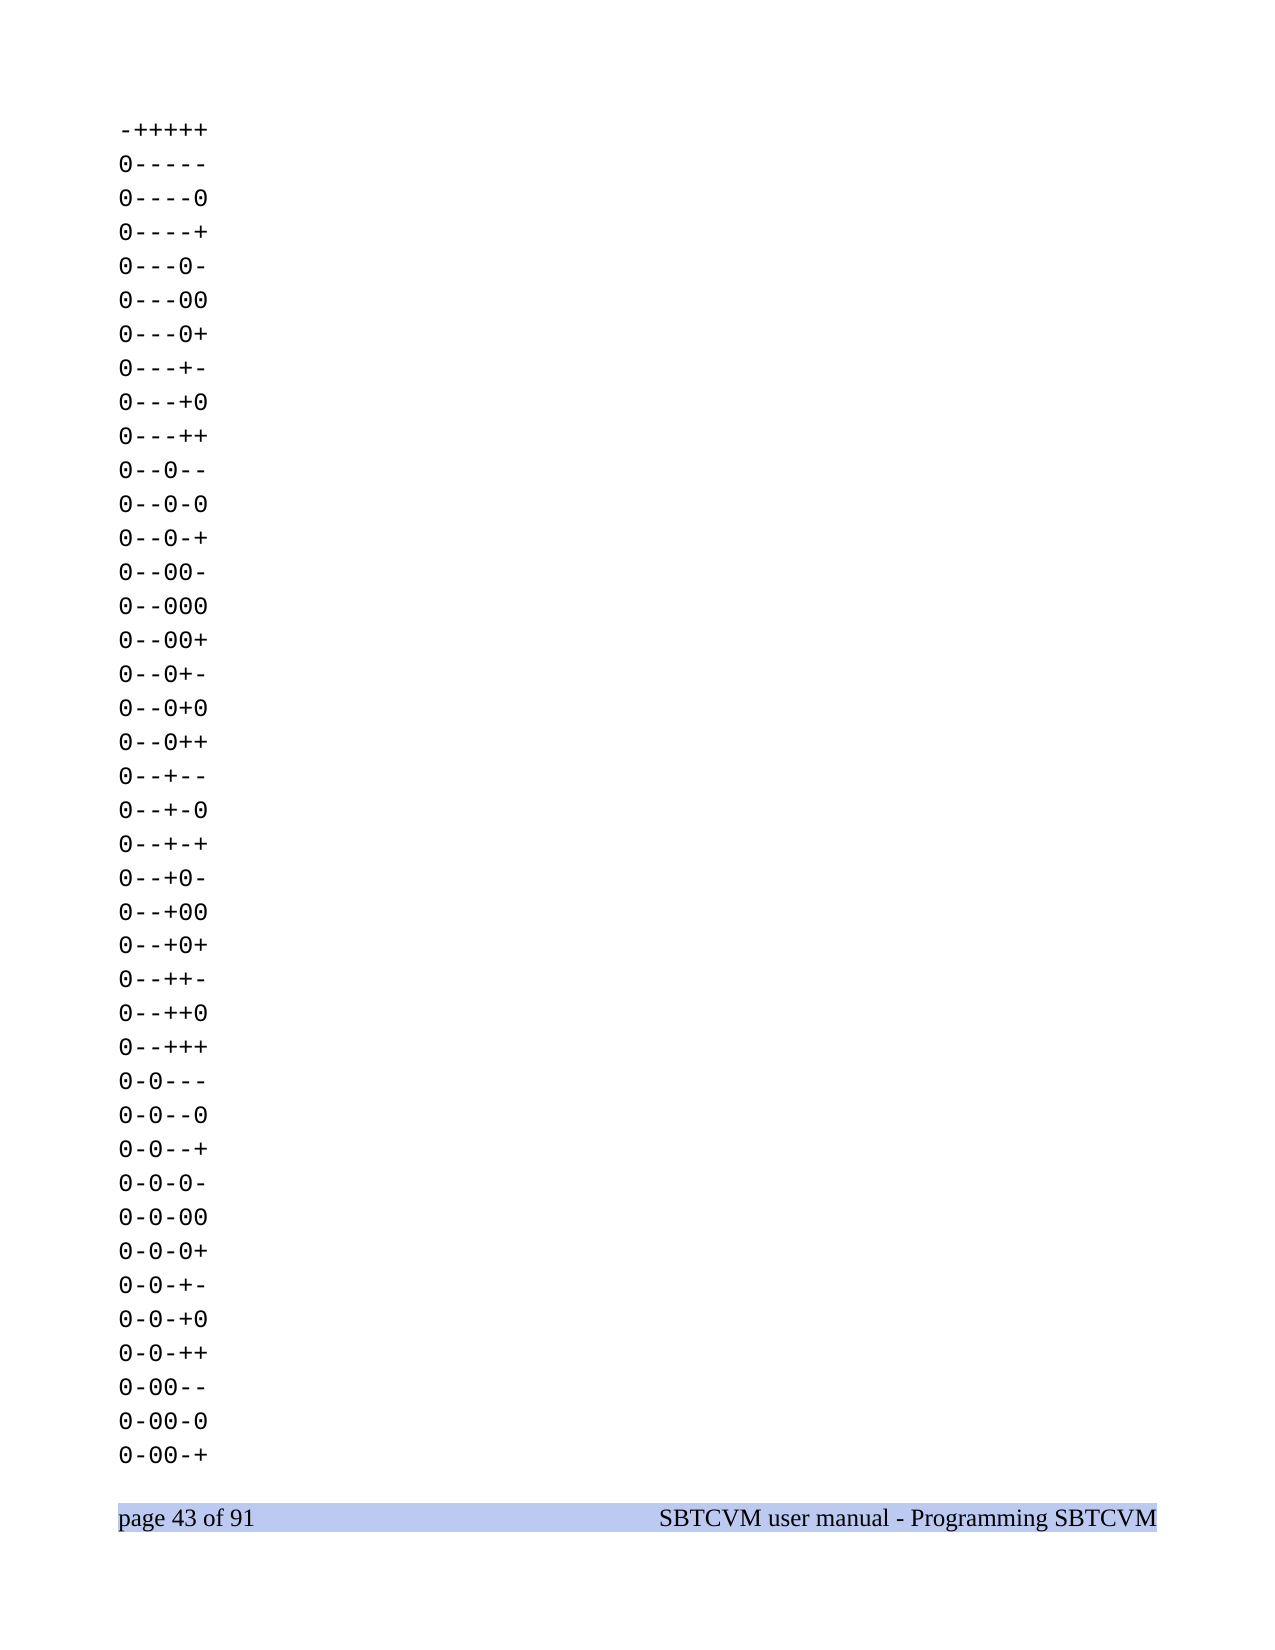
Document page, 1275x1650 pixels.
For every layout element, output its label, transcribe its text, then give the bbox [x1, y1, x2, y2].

text -+++++ 0----- 0----0 0----+ 0---0- 0---00 0---0+ 0---+- 0---+0 0---++ 0--0-- 0--0-0 0--0-+ 0--00- 0--000 0--00+ 0--0+- 0--0+0 0--0++ 0--+-- 0--+-0 0--+-+ 0--+0- 0--+00 0--+0+ 0--++- 0--++0 0--+++ 0-0--- 0-0--0 0-0--+ 0-0-0- 0-0-00 0-0-0+ 0-0-+- 0-0-+0 0-0-++ 0-00-- 0-00-0 0-00-+ [118, 118, 1157, 1471]
